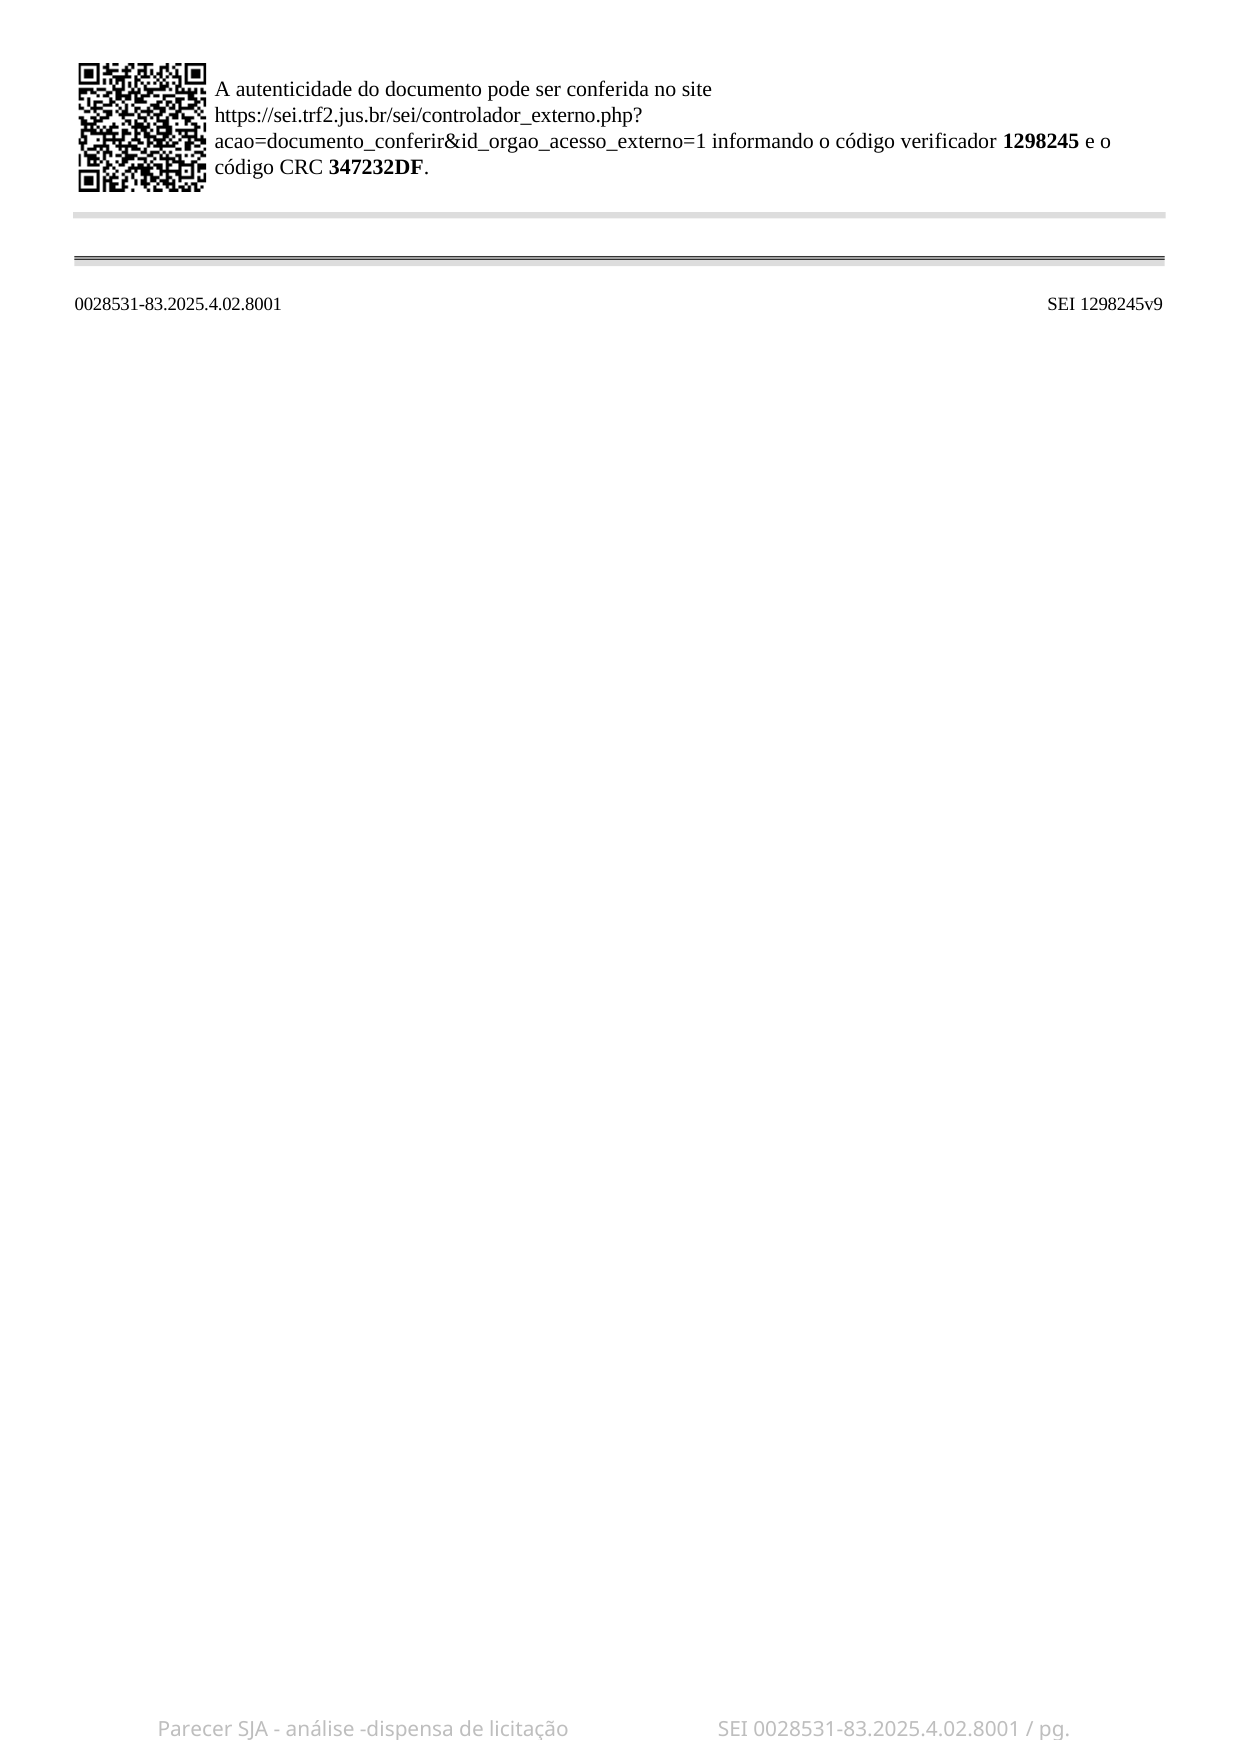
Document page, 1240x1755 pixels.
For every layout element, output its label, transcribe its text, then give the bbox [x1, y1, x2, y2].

text 0028531-83.2025.4.02.8001 SEI 1298245v9 [74, 293, 1181, 314]
text A autenticidade do documento pode ser conferida no site https://sei.trf2.jus.br/sei/controlador_externo.php? acao=documento_conferir&id_orgao_acesso_externo=1 informando o código verificador 1298245 e o código CRC 347232DF. [214, 76, 1121, 179]
